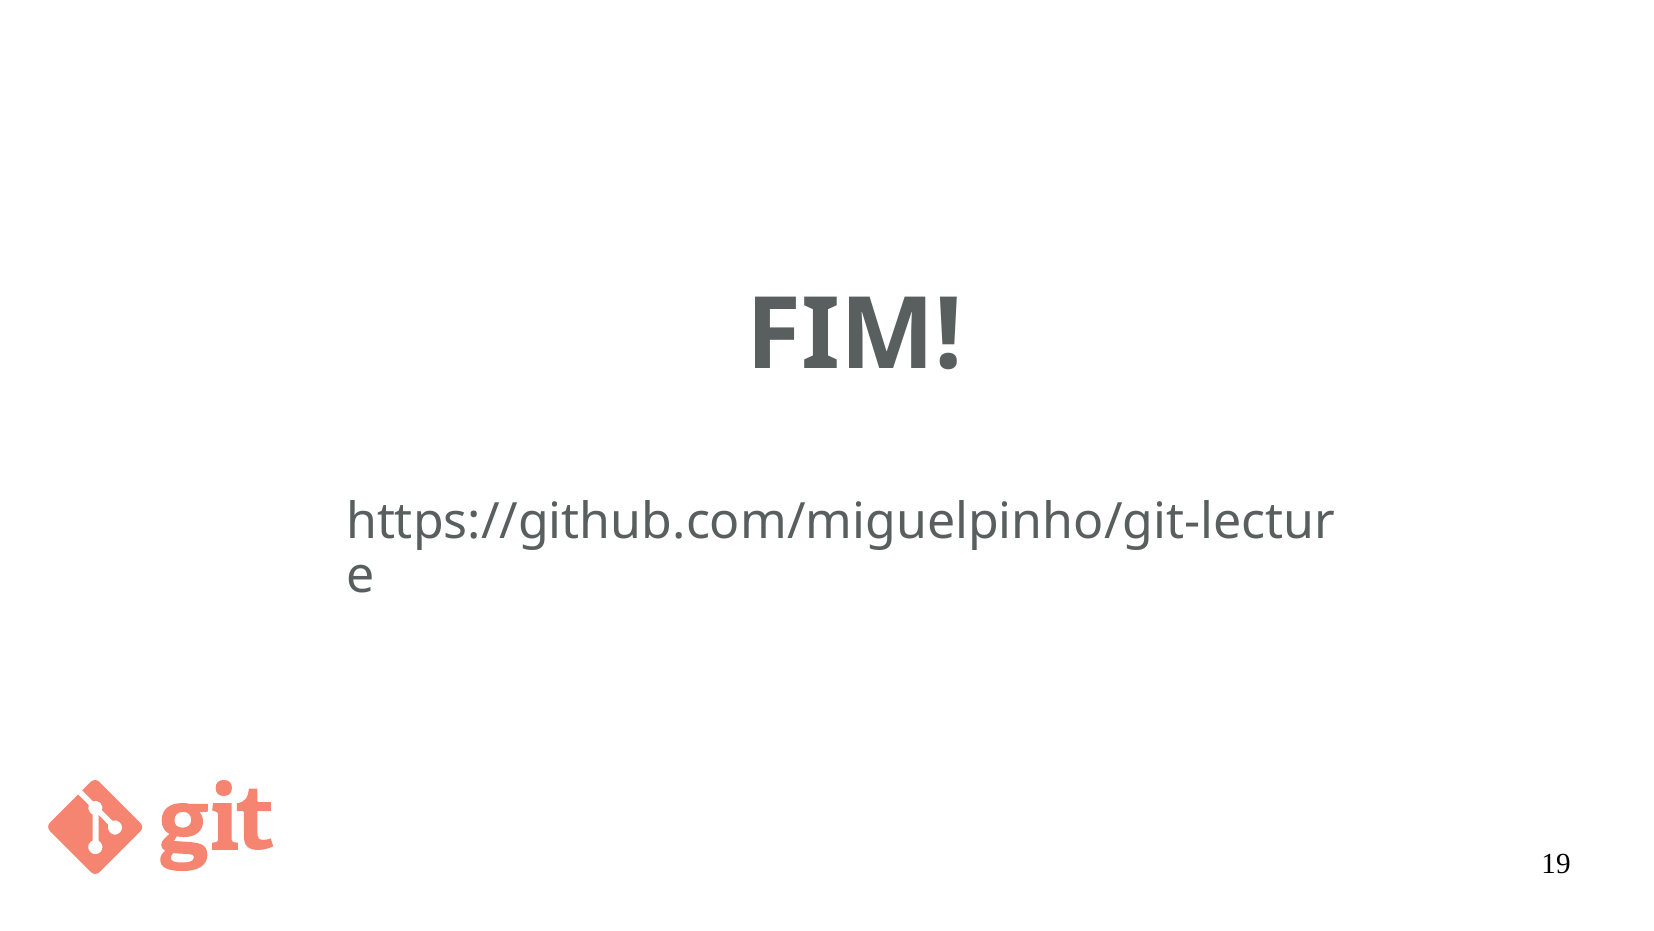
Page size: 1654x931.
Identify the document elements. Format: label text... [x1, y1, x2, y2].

picture [48, 780, 274, 874]
title FIM! [405, 252, 1306, 408]
title https://github.com/miguelpinho/git-lecture [345, 441, 1351, 597]
